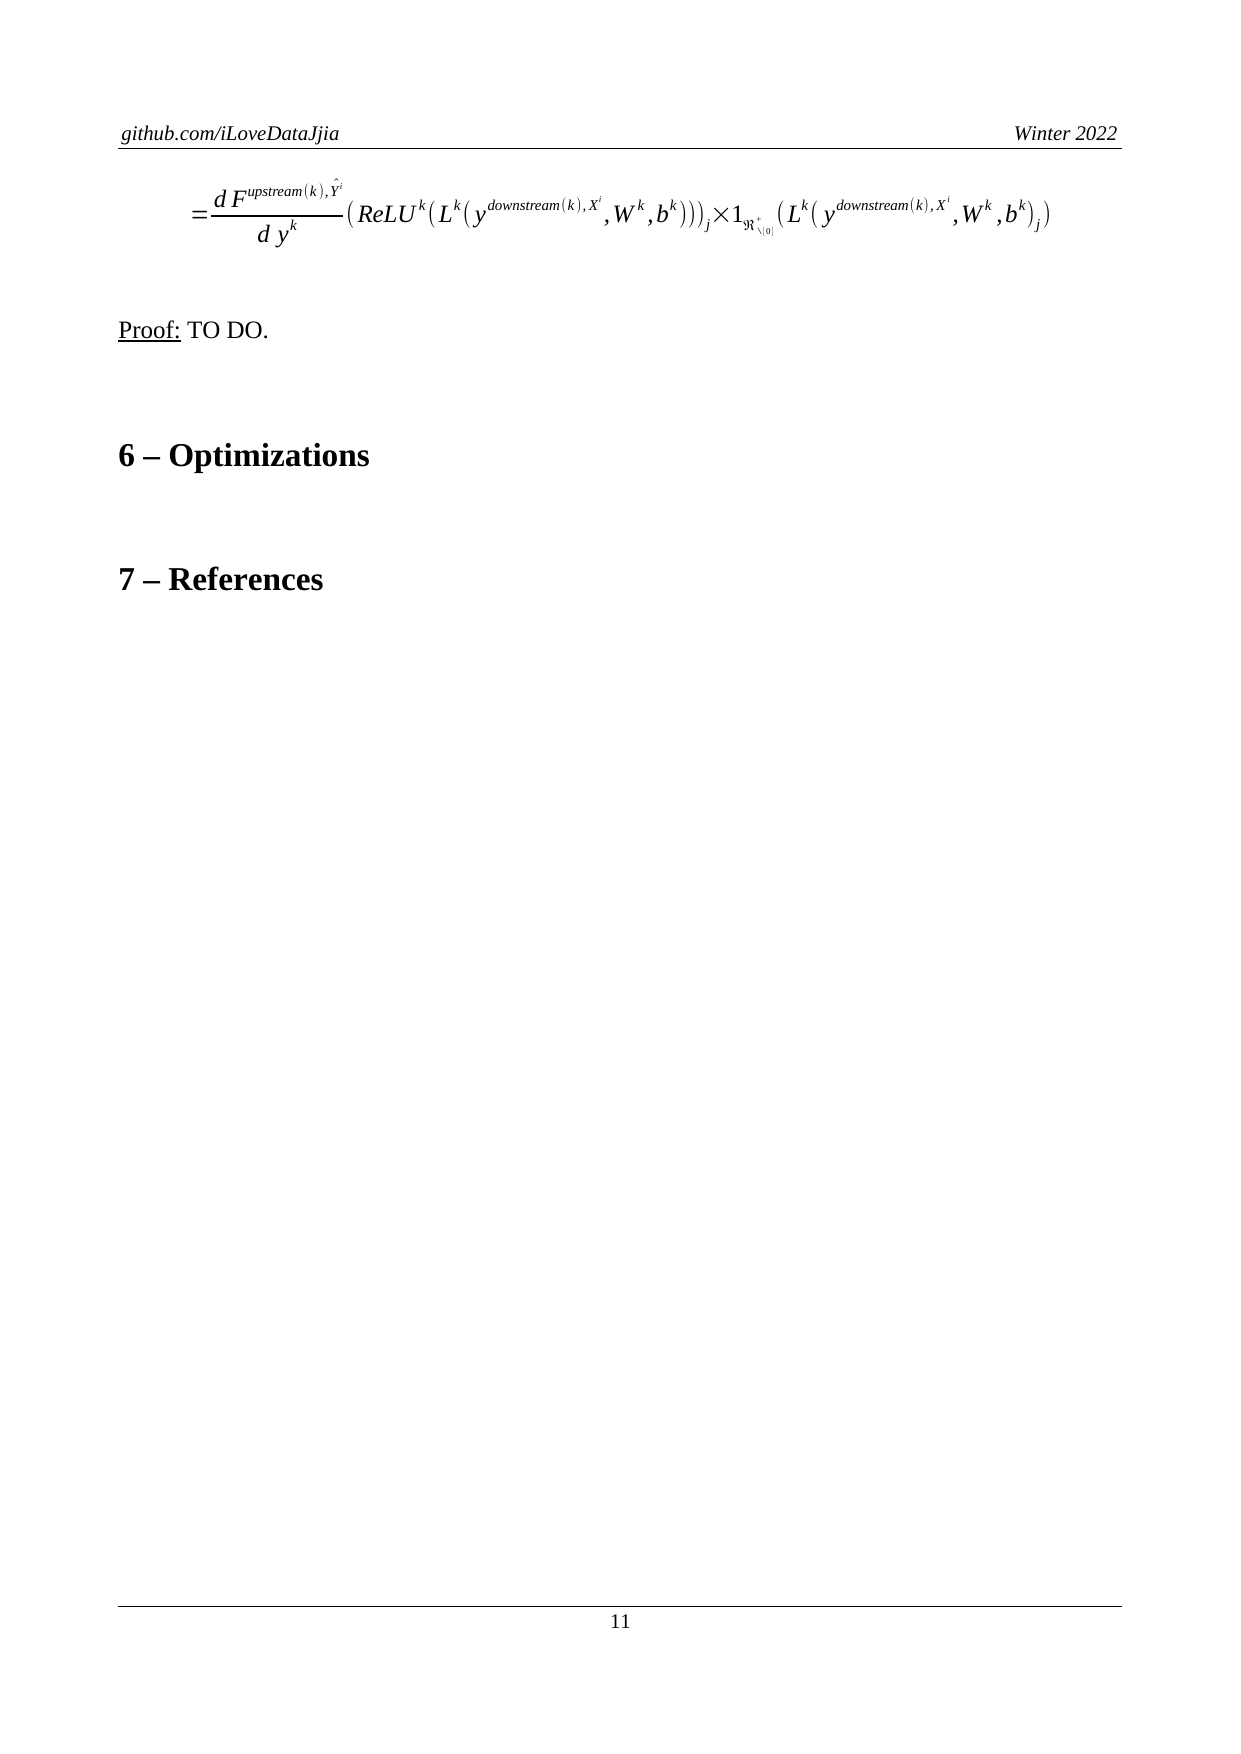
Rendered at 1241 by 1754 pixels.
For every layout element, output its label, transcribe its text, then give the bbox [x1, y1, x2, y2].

text Proof: TO DO. [118, 315, 1122, 344]
subtitle 7 – References [118, 559, 1122, 597]
subtitle 6 – Optimizations [118, 435, 1122, 474]
